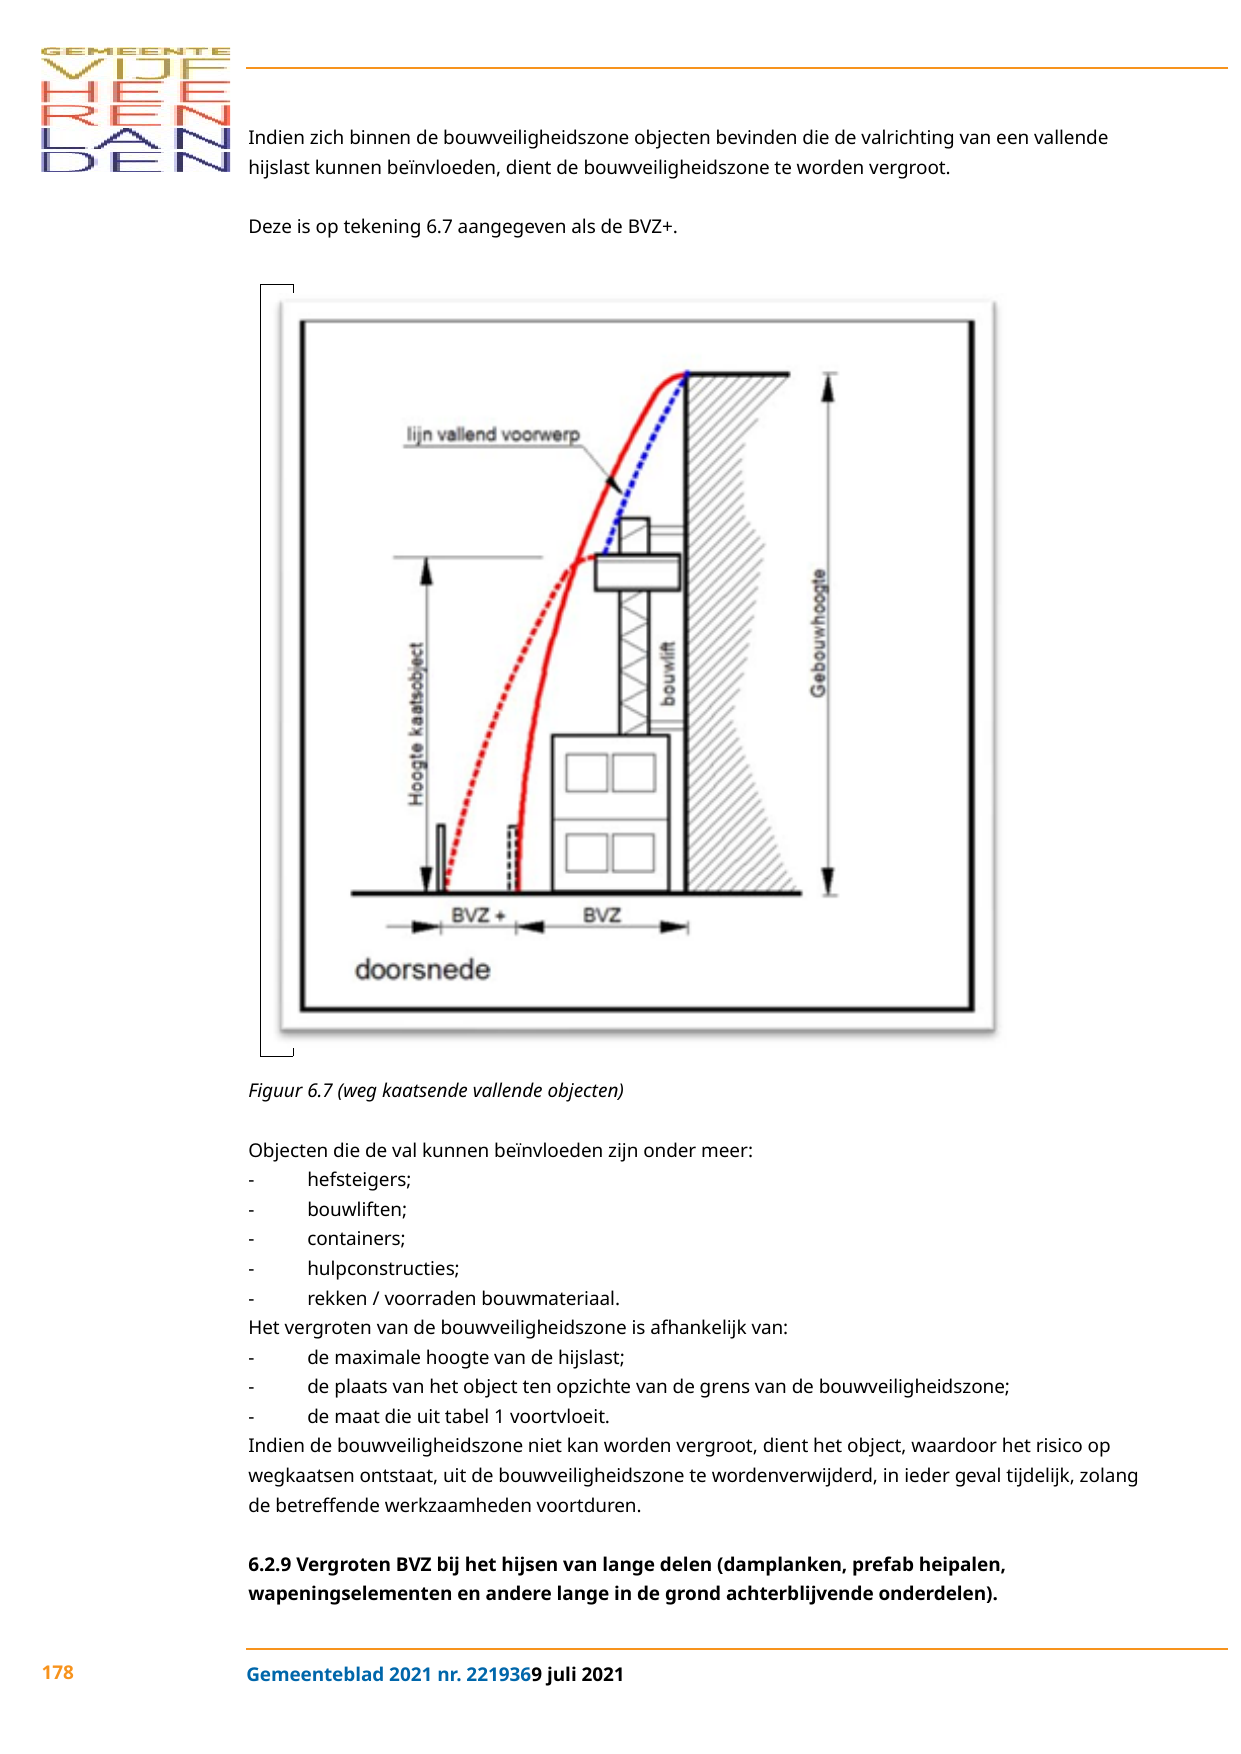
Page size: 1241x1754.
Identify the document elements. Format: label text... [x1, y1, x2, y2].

text Indien de bouwveiligheidszone niet kan worden vergroot, dient het object, waardoor het risico op wegkaatsen ontstaat, uit de bouwveiligheidszone te wordenverwijderd, in ieder geval tijdelijk, zolang de betreffende werkzaamheden voortduren. [248, 1433, 1152, 1517]
list hulpconstructies; [248, 1255, 1152, 1281]
picture [41, 47, 231, 172]
list hefsteigers; [248, 1166, 1152, 1192]
list de maximale hoogte van de hijslast; [248, 1344, 1152, 1369]
list containers; [248, 1226, 1152, 1251]
text Objecten die de val kunnen beïnvloeden zijn onder meer: [248, 1137, 1152, 1162]
text Indien zich binnen de bouwveiligheidszone objecten bevinden die de valrichting van een vallende hijslast kunnen beïnvloeden, dient de bouwveiligheidszone te worden vergroot. [248, 124, 1152, 180]
list rekken / voorraden bouwmateriaal. [248, 1285, 1152, 1310]
picture [268, 293, 1008, 1048]
text Het vergroten van de bouwveiligheidszone is afhankelijk van: [248, 1314, 1152, 1340]
list de maat die uit tabel 1 voortvloeit. [248, 1403, 1152, 1429]
text Deze is op tekening 6.7 aangegeven als de BVZ+. [248, 213, 1152, 239]
text 6.2.9 Vergroten BVZ bij het hijsen van lange delen (damplanken, prefab heipalen, wapeningselementen en andere lange in de grond achterblijvende onderdelen). [248, 1551, 1152, 1606]
text Figuur 6.7 (weg kaatsende vallende objecten) [248, 1078, 1152, 1103]
list bouwliften; [248, 1196, 1152, 1222]
list de plaats van het object ten opzichte van de grens van de bouwveiligheidszone; [248, 1373, 1152, 1399]
